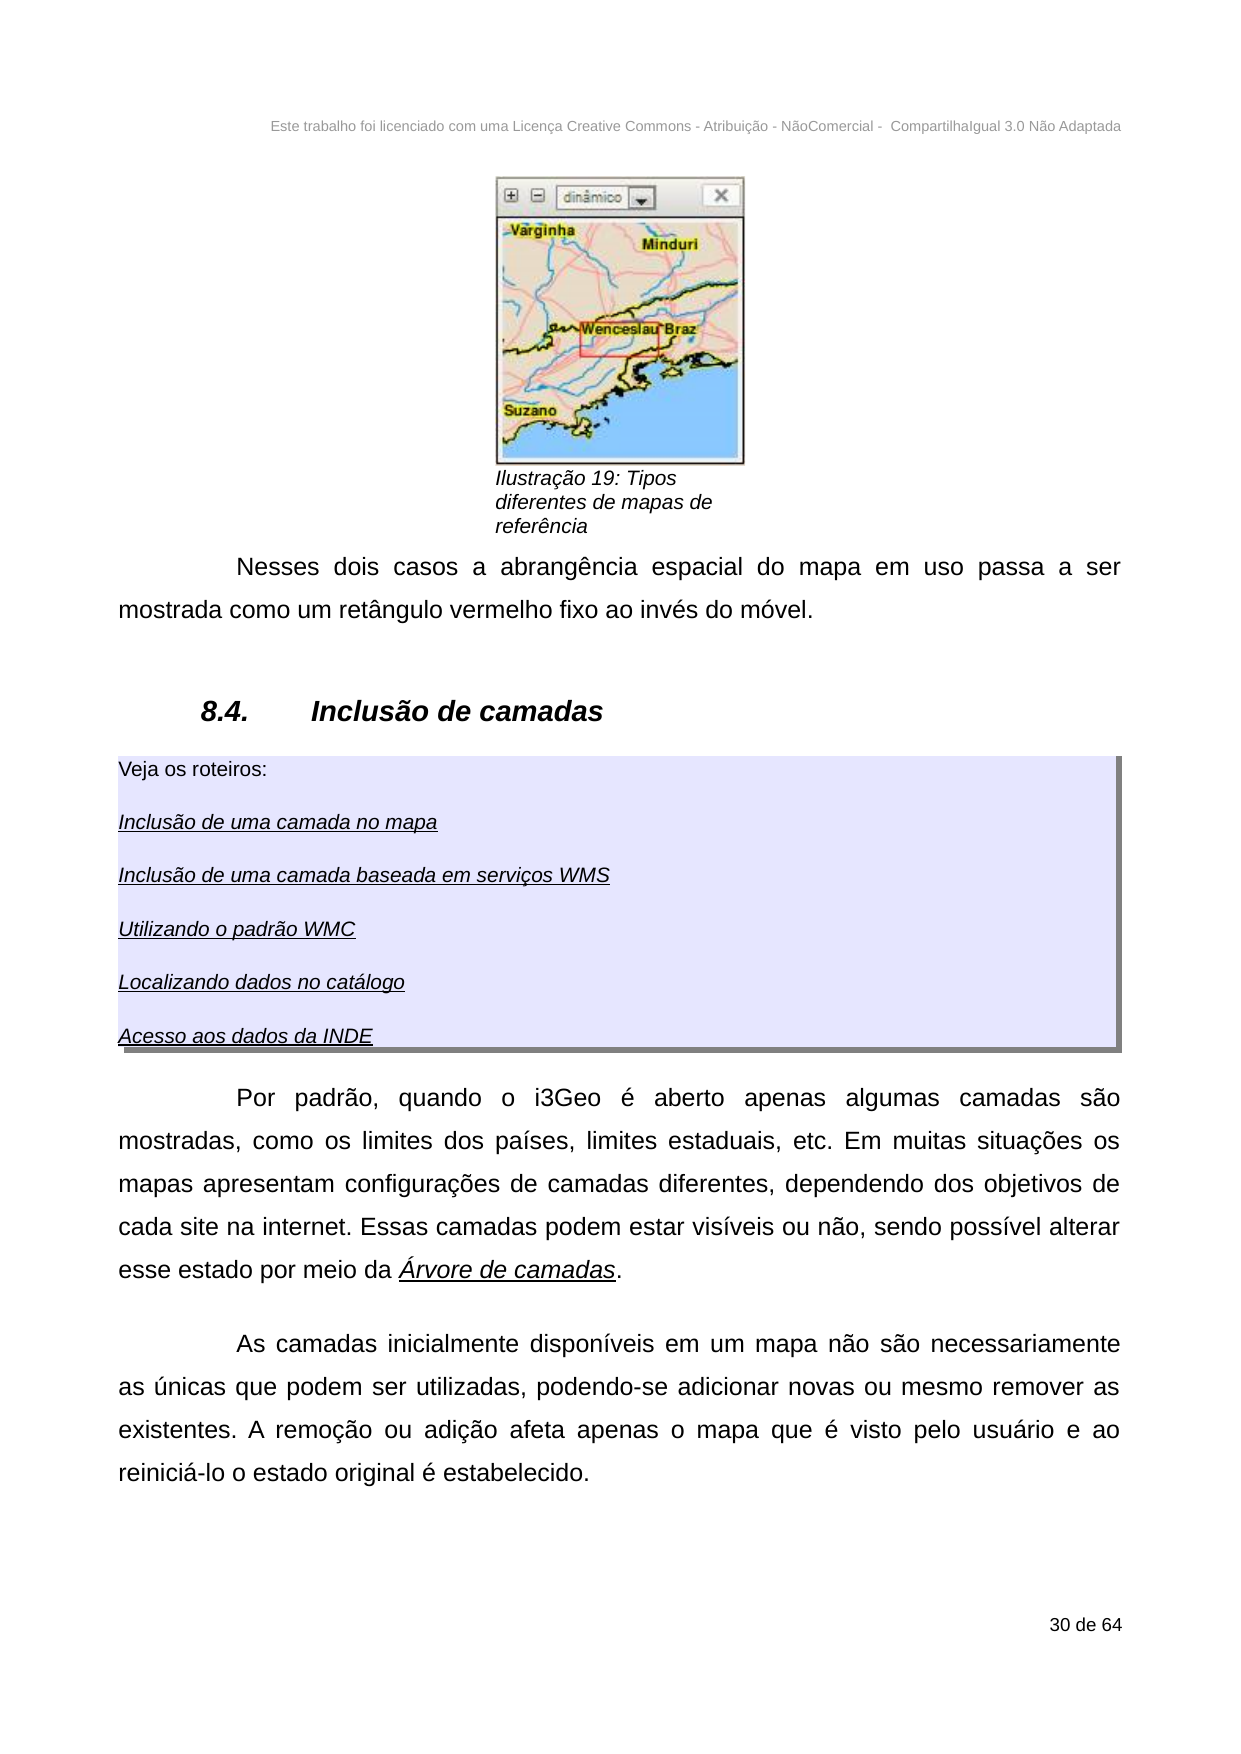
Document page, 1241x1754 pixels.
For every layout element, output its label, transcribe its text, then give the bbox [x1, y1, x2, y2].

subtitle Inclusão de camadas [163, 693, 1077, 727]
text Acesso aos dados da INDE [118, 1023, 1116, 1047]
text Por padrão, quando o i3Geo é aberto apenas algumas camadas são mostradas, como os limites dos países, limites estaduais, etc. Em muitas situações os mapas apresentam configurações de camadas diferentes, dependendo dos objetivos de cada site na internet. Essas camadas podem estar visíveis ou não, sendo possível alterar esse estado por meio da Árvore de camadas. [118, 1083, 1122, 1284]
text Ilustração 19: Tipos diferentes de mapas de referência [495, 466, 745, 538]
text As camadas inicialmente disponíveis em um mapa não são necessariamente as únicas que podem ser utilizadas, podendo-se adicionar novas ou mesmo remover as existentes. A remoção ou adição afeta apenas o mapa que é visto pelo usuário e ao reiniciá-lo o estado original é estabelecido. [118, 1329, 1122, 1487]
text Inclusão de uma camada no mapa [118, 810, 1116, 834]
picture [495, 176, 746, 466]
text Inclusão de uma camada baseada em serviços WMS [118, 863, 1116, 887]
text Utilizando o padrão WMC [118, 917, 1116, 941]
text Nesses dois casos a abrangência espacial do mapa em uso passa a ser mostrada como um retângulo vermelho fixo ao invés do móvel. [118, 164, 1122, 624]
text Veja os roteiros: [118, 756, 1116, 780]
text Localizando dados no catálogo [118, 970, 1116, 994]
